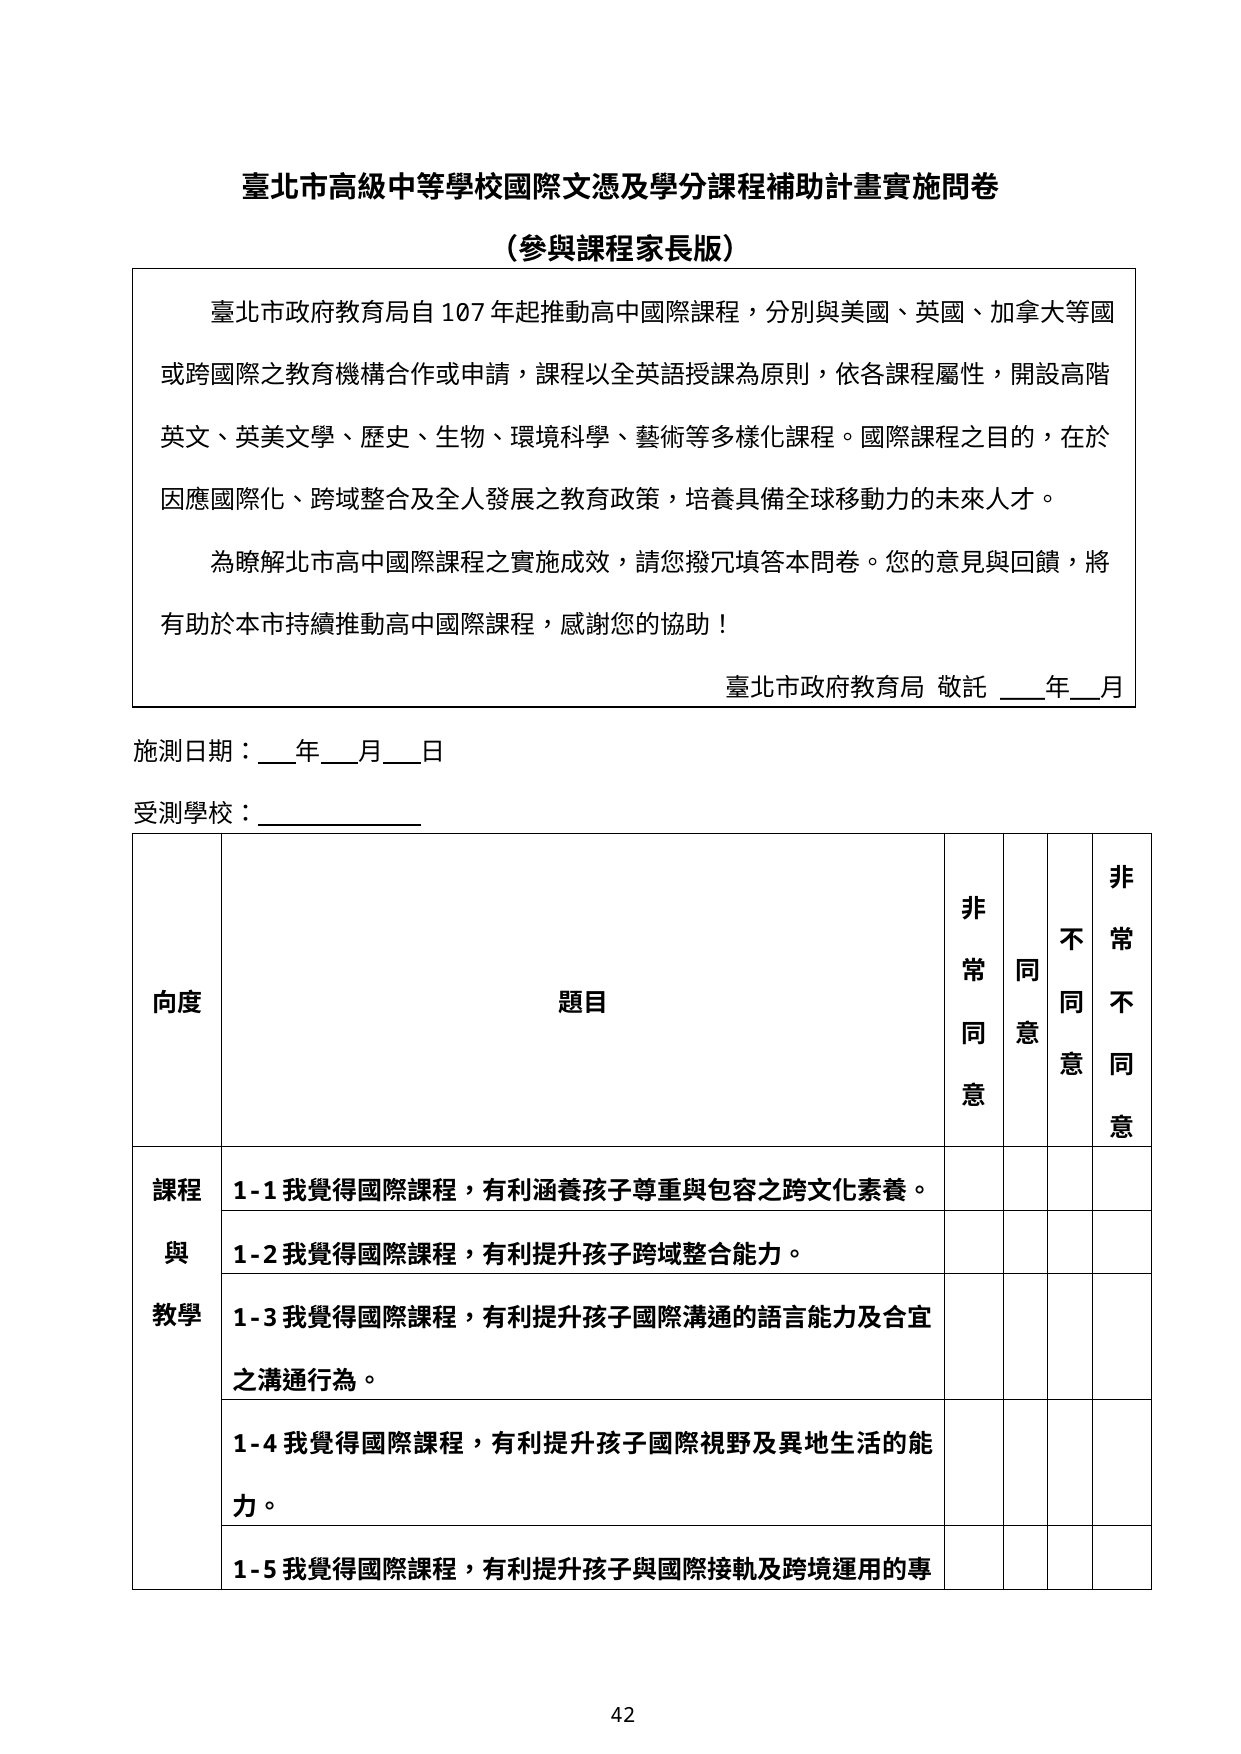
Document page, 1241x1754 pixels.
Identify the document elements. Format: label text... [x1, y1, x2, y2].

table_cell [945, 1211, 1003, 1273]
table_cell [1004, 1147, 1047, 1209]
table_cell [1048, 1400, 1092, 1525]
text （參與課程家長版） [133, 205, 1107, 268]
table_header 非常同意 [945, 834, 1003, 1146]
table_cell [1004, 1211, 1047, 1273]
table_header 不同意 [1048, 834, 1092, 1146]
table_cell [1048, 1147, 1092, 1209]
table_cell [1004, 1274, 1047, 1399]
table_cell 課程 與 教學 [133, 1147, 221, 1589]
table_cell 1-5我覺得國際課程，有利提升孩子與國際接軌及跨境運用的專 [222, 1526, 944, 1589]
table_cell [945, 1274, 1003, 1399]
table_cell [1048, 1211, 1092, 1273]
table_cell [1004, 1526, 1047, 1589]
table_cell [1093, 1147, 1151, 1209]
table_cell 1-4我覺得國際課程，有利提升孩子國際視野及異地生活的能力。 [222, 1400, 944, 1525]
text 施測日期： 年 月 日 [133, 708, 1107, 770]
text 臺北市高級中等學校國際文憑及學分課程補助計畫實施問卷 [133, 143, 1107, 205]
table_header 臺北市政府教育局自107年起推動高中國際課程，分別與美國、英國、加拿大等國或跨國際之教育機構合作或申請，課程以全英語授課為原則，依各課程屬性，開設高階英文、英美文學、歷史、生物、環境科學、藝術等多樣化課程。國際課程之目的，在於因應國際化、跨域整合及全人發展之教育政策，培養具備全球移動力的未來人才。 為瞭解北市高中國際課程之實施成效，請您撥冗填答本問卷。您的意見與回饋，將有助於本市持續推動高中國際課程，感謝您的協助！ 臺北市政府教育局 敬託 ___年__月 [133, 269, 1135, 706]
table_cell [1004, 1400, 1047, 1525]
table_cell [945, 1147, 1003, 1209]
table_cell [1093, 1526, 1151, 1589]
table_cell 1-1我覺得國際課程，有利涵養孩子尊重與包容之跨文化素養。 [222, 1147, 944, 1209]
table_cell [945, 1526, 1003, 1589]
table_header 題目 [222, 834, 944, 1146]
table_header 非常不同意 [1093, 834, 1151, 1146]
table_cell [1093, 1211, 1151, 1273]
table_cell [1093, 1400, 1151, 1525]
text 受測學校： [133, 770, 1107, 832]
table_cell [1093, 1274, 1151, 1399]
table_cell [1048, 1526, 1092, 1589]
table_header 向度 [133, 834, 221, 1146]
table_cell [1048, 1274, 1092, 1399]
table_cell [945, 1400, 1003, 1525]
table_cell 1-2我覺得國際課程，有利提升孩子跨域整合能力。 [222, 1211, 944, 1273]
table_header 同意 [1004, 834, 1047, 1146]
table_cell 1-3我覺得國際課程，有利提升孩子國際溝通的語言能力及合宜之溝通行為。 [222, 1274, 944, 1399]
